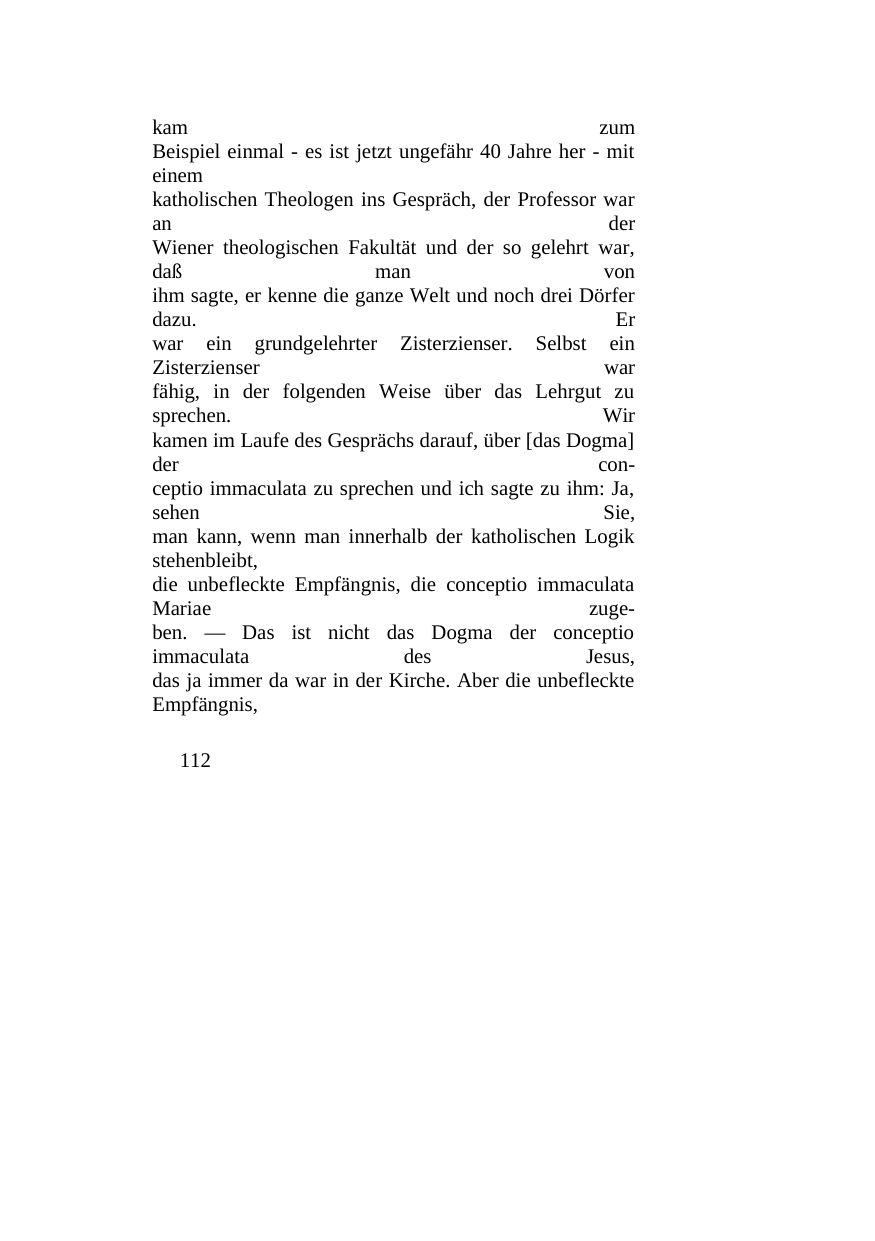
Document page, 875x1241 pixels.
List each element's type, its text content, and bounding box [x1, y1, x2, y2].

text 112 [179, 747, 635, 772]
text kam zum Beispiel einmal - es ist jetzt ungefähr 40 Jahre her - mit einem katholischen Theologen ins Gespräch, der Professor war an der Wiener theologischen Fakultät und der so gelehrt war, daß man von ihm sagte, er kenne die ganze Welt und noch drei Dörfer dazu. Er war ein grundgelehrter Zisterzienser. Selbst ein Zisterzienser war fähig, in der folgenden Weise über das Lehrgut zu sprechen. Wir kamen im Laufe des Gesprächs darauf, über [das Dogma] der con- ceptio immaculata zu sprechen und ich sagte zu ihm: Ja, sehen Sie, man kann, wenn man innerhalb der katholischen Logik stehenbleibt, die unbefleckte Empfängnis, die conceptio immaculata Mariae zuge- ben. — Das ist nicht das Dogma der conceptio immaculata des Jesus, das ja immer da war in der Kirche. Aber die unbefleckte Empfängnis, [152, 115, 635, 716]
